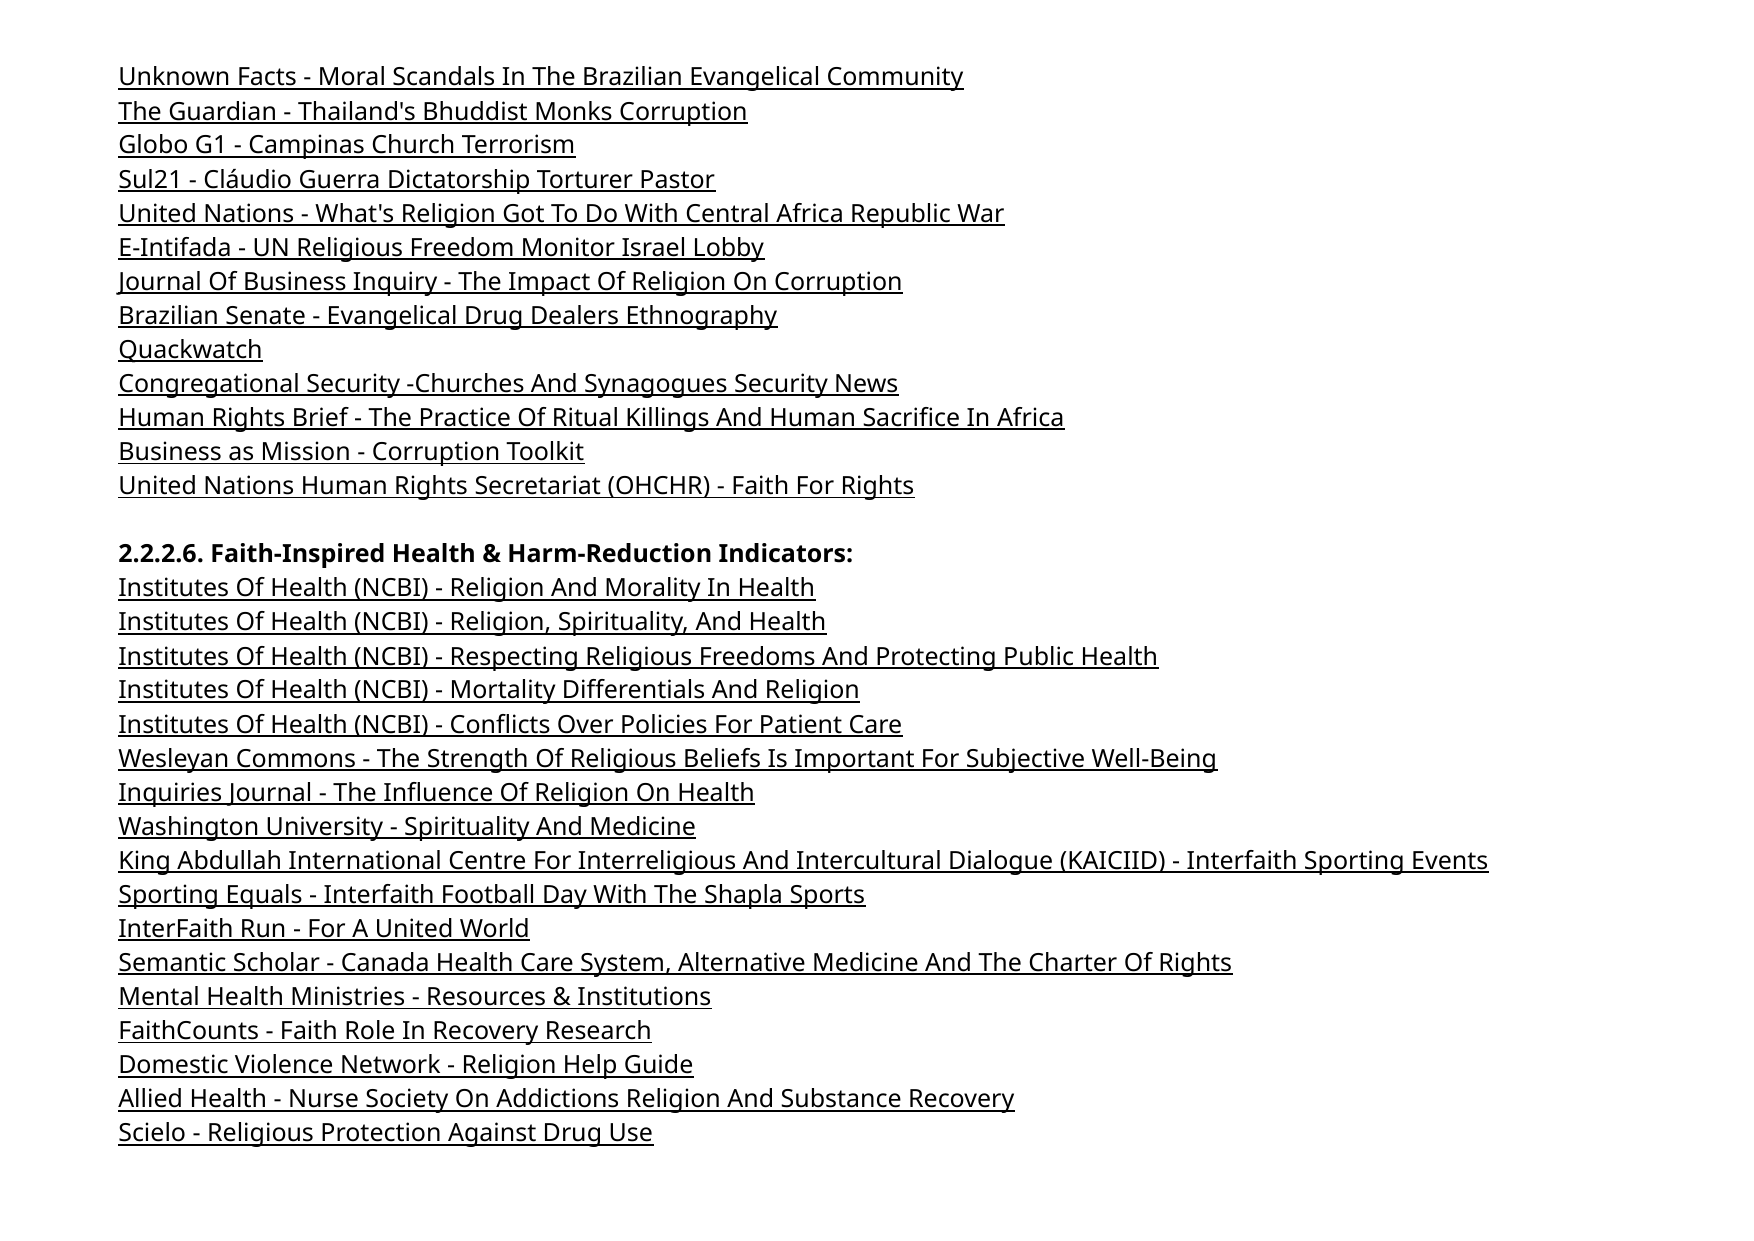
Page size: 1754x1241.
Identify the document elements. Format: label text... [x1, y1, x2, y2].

subtitle Journal Of Business Inquiry - The Impact Of Religion On Corruption [118, 263, 1695, 297]
subtitle United Nations Human Rights Secretariat (OHCHR) - Faith For Rights [118, 468, 1695, 502]
subtitle Congregational Security -Churches And Synagogues Security News [118, 366, 1695, 400]
subtitle Allied Health - Nurse Society On Addictions Religion And Substance Recovery [118, 1081, 1695, 1115]
subtitle Institutes Of Health (NCBI) - Respecting Religious Freedoms And Protecting Public Health [118, 638, 1695, 672]
subtitle Institutes Of Health (NCBI) - Conflicts Over Policies For Patient Care [118, 706, 1695, 740]
subtitle Sul21 - Cláudio Guerra Dictatorship Torturer Pastor [118, 161, 1695, 195]
subtitle Globo G1 - Campinas Church Terrorism [118, 127, 1695, 161]
subtitle Inquiries Journal - The Influence Of Religion On Health [118, 774, 1695, 808]
subtitle Washington University - Spirituality And Medicine [118, 808, 1695, 842]
subtitle E-Intifada - UN Religious Freedom Monitor Israel Lobby [118, 229, 1695, 263]
subtitle Mental Health Ministries - Resources & Institutions [118, 979, 1695, 1013]
subtitle Domestic Violence Network - Religion Help Guide [118, 1047, 1695, 1081]
subtitle InterFaith Run - For A United World [118, 911, 1695, 945]
subtitle King Abdullah International Centre For Interreligious And Intercultural Dialogue (KAICIID) - Interfaith Sporting Events [118, 842, 1695, 877]
subtitle Unknown Facts - Moral Scandals In The Brazilian Evangelical Community [118, 59, 1695, 93]
subtitle Institutes Of Health (NCBI) - Religion, Spirituality, And Health [118, 604, 1695, 638]
subtitle United Nations - What's Religion Got To Do With Central Africa Republic War [118, 195, 1695, 229]
subtitle FaithCounts - Faith Role In Recovery Research [118, 1013, 1695, 1047]
subtitle Sporting Equals - Interfaith Football Day With The Shapla Sports [118, 877, 1695, 911]
subtitle Wesleyan Commons - The Strength Of Religious Beliefs Is Important For Subjective Well-Being [118, 740, 1695, 774]
subtitle Institutes Of Health (NCBI) - Religion And Morality In Health [118, 570, 1695, 604]
subtitle Brazilian Senate - Evangelical Drug Dealers Ethnography [118, 297, 1695, 332]
subtitle The Guardian - Thailand's Bhuddist Monks Corruption [118, 93, 1695, 127]
subtitle Human Rights Brief - The Practice Of Ritual Killings And Human Sacrifice In Africa [118, 400, 1695, 434]
subtitle Quackwatch [118, 332, 1695, 366]
subtitle Scielo - Religious Protection Against Drug Use [118, 1115, 1695, 1149]
subtitle Semantic Scholar - Canada Health Care System, Alternative Medicine And The Charter Of Rights [118, 945, 1695, 979]
subtitle Institutes Of Health (NCBI) - Mortality Differentials And Religion [118, 672, 1695, 706]
subtitle 2.2.2.6. Faith-Inspired Health & Harm-Reduction Indicators: [118, 536, 1695, 570]
subtitle Business as Mission - Corruption Toolkit [118, 434, 1695, 468]
